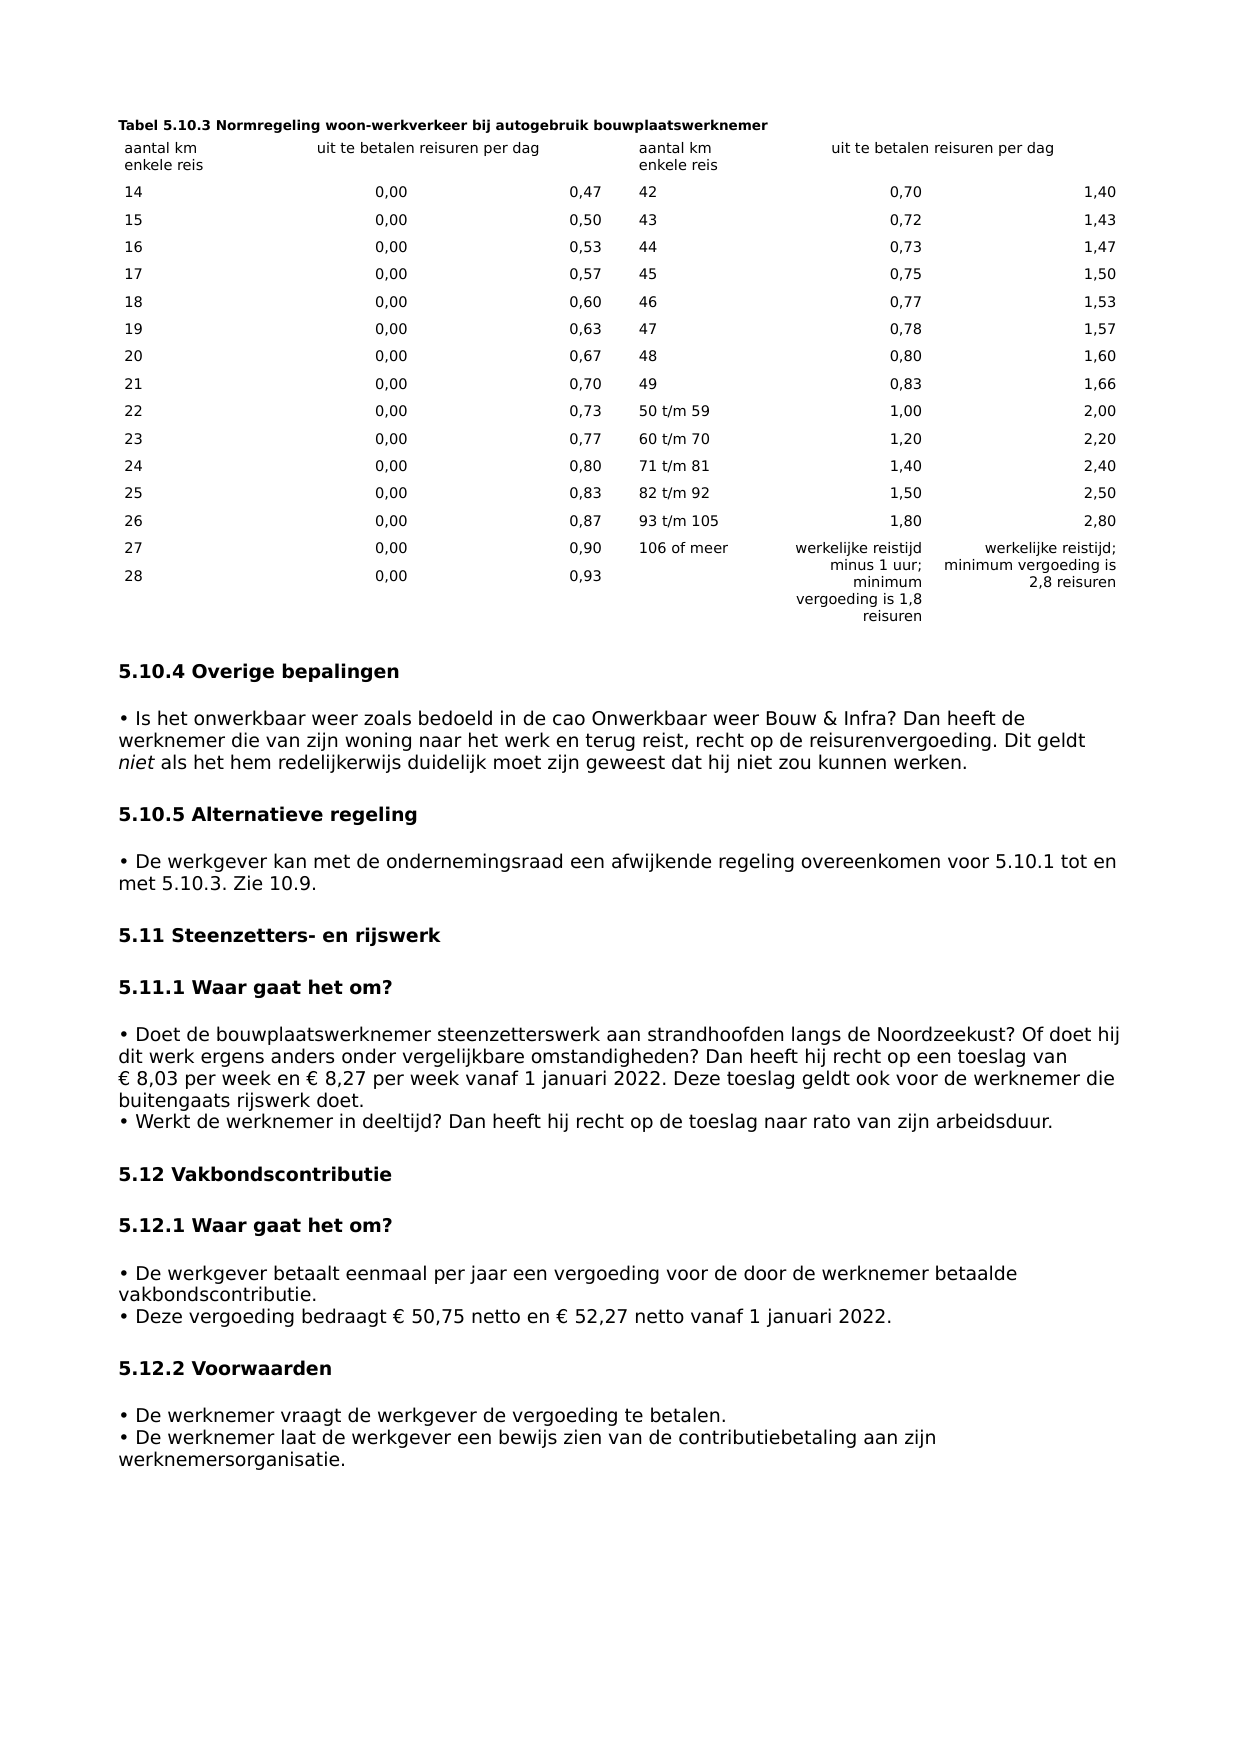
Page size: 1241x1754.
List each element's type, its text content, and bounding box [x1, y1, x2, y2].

table_cell 21 [119, 371, 248, 397]
table_cell werkelijke reistijd; minimum vergoeding is 2,8 reisuren [928, 535, 1122, 630]
table_cell 0,00 [249, 508, 413, 534]
table_cell 1,66 [928, 371, 1122, 397]
table_cell 0,00 [249, 207, 413, 233]
table_cell 15 [119, 207, 248, 233]
table_cell 0,00 [249, 399, 413, 425]
subtitle 5.11 Steenzetters- en rijswerk [118, 924, 1122, 947]
table_cell 24 [119, 453, 248, 479]
subtitle 5.10.5 Alternatieve regeling [118, 804, 1122, 826]
table_cell 0,00 [249, 453, 413, 479]
table_cell 0,83 [764, 371, 927, 397]
table_cell 0,00 [249, 563, 413, 630]
table_cell 23 [119, 426, 248, 452]
table_cell 1,40 [764, 453, 927, 479]
text • Werkt de werknemer in deeltijd? Dan heeft hij recht op de toeslag naar rato van zijn arbeidsduur. [118, 1111, 1122, 1133]
text • Doet de bouwplaatswerknemer steenzetterswerk aan strandhoofden langs de Noordzeekust? Of doet hij dit werk ergens anders onder vergelijkbare omstandigheden? Dan heeft hij recht op een toeslag van € 8,03 per week en € 8,27 per week vanaf 1 januari 2022. Deze toeslag geldt ook voor de werknemer die buitengaats rijswerk doet. [118, 1023, 1122, 1111]
text • Deze vergoeding bedraagt € 50,75 netto en € 52,27 netto vanaf 1 januari 2022. [118, 1306, 1122, 1328]
table_cell uit te betalen reisuren per dag [764, 135, 1122, 178]
subtitle 5.12.2 Voorwaarden [118, 1358, 1122, 1380]
table_cell 0,60 [414, 289, 607, 315]
table_cell 82 t/m 92 [633, 481, 763, 507]
table_cell uit te betalen reisuren per dag [249, 135, 607, 178]
table_cell 48 [633, 344, 763, 370]
table_cell 2,50 [928, 481, 1122, 507]
table_cell 1,20 [764, 426, 927, 452]
table_cell 14 [119, 179, 248, 206]
table_cell 0,80 [764, 344, 927, 370]
table_cell 19 [119, 316, 248, 343]
table_cell 26 [119, 508, 248, 534]
table_cell werkelijke reistijd minus 1 uur; minimum vergoeding is 1,8 reisuren [764, 535, 927, 630]
table_cell 0,80 [414, 453, 607, 479]
table_cell 60 t/m 70 [633, 426, 763, 452]
subtitle 5.11.1 Waar gaat het om? [118, 977, 1122, 998]
table_cell [608, 590, 632, 630]
table_cell 0,00 [249, 535, 413, 562]
table_cell 1,50 [928, 261, 1122, 288]
table_cell 0,77 [764, 289, 927, 315]
table_cell 0,70 [414, 371, 607, 397]
table_cell 1,00 [764, 399, 927, 425]
table_cell 0,00 [249, 316, 413, 343]
table_cell 0,73 [414, 399, 607, 425]
table_cell 22 [119, 399, 248, 425]
table_cell 1,80 [764, 508, 927, 534]
table_cell 0,83 [414, 481, 607, 507]
text • De werknemer vraagt de werkgever de vergoeding te betalen. [118, 1405, 1122, 1427]
subtitle 5.10.4 Overige bepalingen [118, 661, 1122, 683]
table_cell 0,87 [414, 508, 607, 534]
table_cell 0,00 [249, 481, 413, 507]
table_cell 45 [633, 261, 763, 288]
table_cell 1,53 [928, 289, 1122, 315]
table_cell 2,20 [928, 426, 1122, 452]
table_cell 42 [633, 179, 763, 206]
text • De werknemer laat de werkgever een bewijs zien van de contributiebetaling aan zijn werknemersorganisatie. [118, 1427, 1122, 1471]
table_cell 0,75 [764, 261, 927, 288]
table_cell 2,40 [928, 453, 1122, 479]
table_header Tabel 5.10.3 Normregeling woon-werkverkeer bij autogebruik bouwplaatswerknemer [118, 118, 1122, 134]
table_cell 0,63 [414, 316, 607, 343]
table_cell 27 [119, 535, 248, 562]
table_cell 93 t/m 105 [633, 508, 763, 534]
text • Is het onwerkbaar weer zoals bedoeld in de cao Onwerkbaar weer Bouw & Infra? Dan heeft de werknemer die van zijn woning naar het werk en terug reist, recht op de reisurenvergoeding. Dit geldt niet als het hem redelijkerwijs duidelijk moet zijn geweest dat hij niet zou kunnen werken. [118, 708, 1122, 774]
table_cell 0,93 [414, 563, 607, 630]
table_cell 2,00 [928, 399, 1122, 425]
table_cell [608, 135, 632, 178]
table_cell 18 [119, 289, 248, 315]
text • De werkgever betaalt eenmaal per jaar een vergoeding voor de door de werknemer betaalde vakbondscontributie. [118, 1262, 1122, 1306]
table_cell 0,00 [249, 234, 413, 260]
table_cell 106 of meer [633, 535, 763, 630]
table_cell aantal km enkele reis [119, 135, 248, 178]
table_cell 1,57 [928, 316, 1122, 343]
table_cell 0,00 [249, 344, 413, 370]
table_cell 25 [119, 481, 248, 507]
table_cell 1,50 [764, 481, 927, 507]
table_cell 0,67 [414, 344, 607, 370]
table_cell 0,53 [414, 234, 607, 260]
table_cell 46 [633, 289, 763, 315]
table_cell 2,80 [928, 508, 1122, 534]
table_cell 0,77 [414, 426, 607, 452]
table_cell 0,72 [764, 207, 927, 233]
table_cell aantal km enkele reis [633, 135, 763, 178]
table_cell 0,50 [414, 207, 607, 233]
table_cell 0,00 [249, 261, 413, 288]
table_cell 28 [119, 563, 248, 630]
text • De werkgever kan met de ondernemingsraad een afwijkende regeling overeenkomen voor 5.10.1 tot en met 5.10.3. Zie 10.9. [118, 851, 1122, 894]
subtitle 5.12 Vakbondscontributie [118, 1163, 1122, 1185]
table_cell [608, 179, 632, 589]
table_cell 1,47 [928, 234, 1122, 260]
table_cell 1,43 [928, 207, 1122, 233]
table_cell 49 [633, 371, 763, 397]
table_cell 0,47 [414, 179, 607, 206]
table_cell 0,78 [764, 316, 927, 343]
table_cell 0,00 [249, 371, 413, 397]
table_cell 16 [119, 234, 248, 260]
table_cell 0,00 [249, 179, 413, 206]
table_cell 20 [119, 344, 248, 370]
table_cell 1,40 [928, 179, 1122, 206]
table_cell 47 [633, 316, 763, 343]
table_cell 0,90 [414, 535, 607, 562]
table_cell 17 [119, 261, 248, 288]
table_cell 44 [633, 234, 763, 260]
subtitle 5.12.1 Waar gaat het om? [118, 1215, 1122, 1237]
table_cell 71 t/m 81 [633, 453, 763, 479]
table_cell 0,00 [249, 426, 413, 452]
table_cell 1,60 [928, 344, 1122, 370]
table_cell 0,00 [249, 289, 413, 315]
table_cell 0,73 [764, 234, 927, 260]
table_cell 0,57 [414, 261, 607, 288]
table_cell 0,70 [764, 179, 927, 206]
table_cell 50 t/m 59 [633, 399, 763, 425]
table_cell 43 [633, 207, 763, 233]
